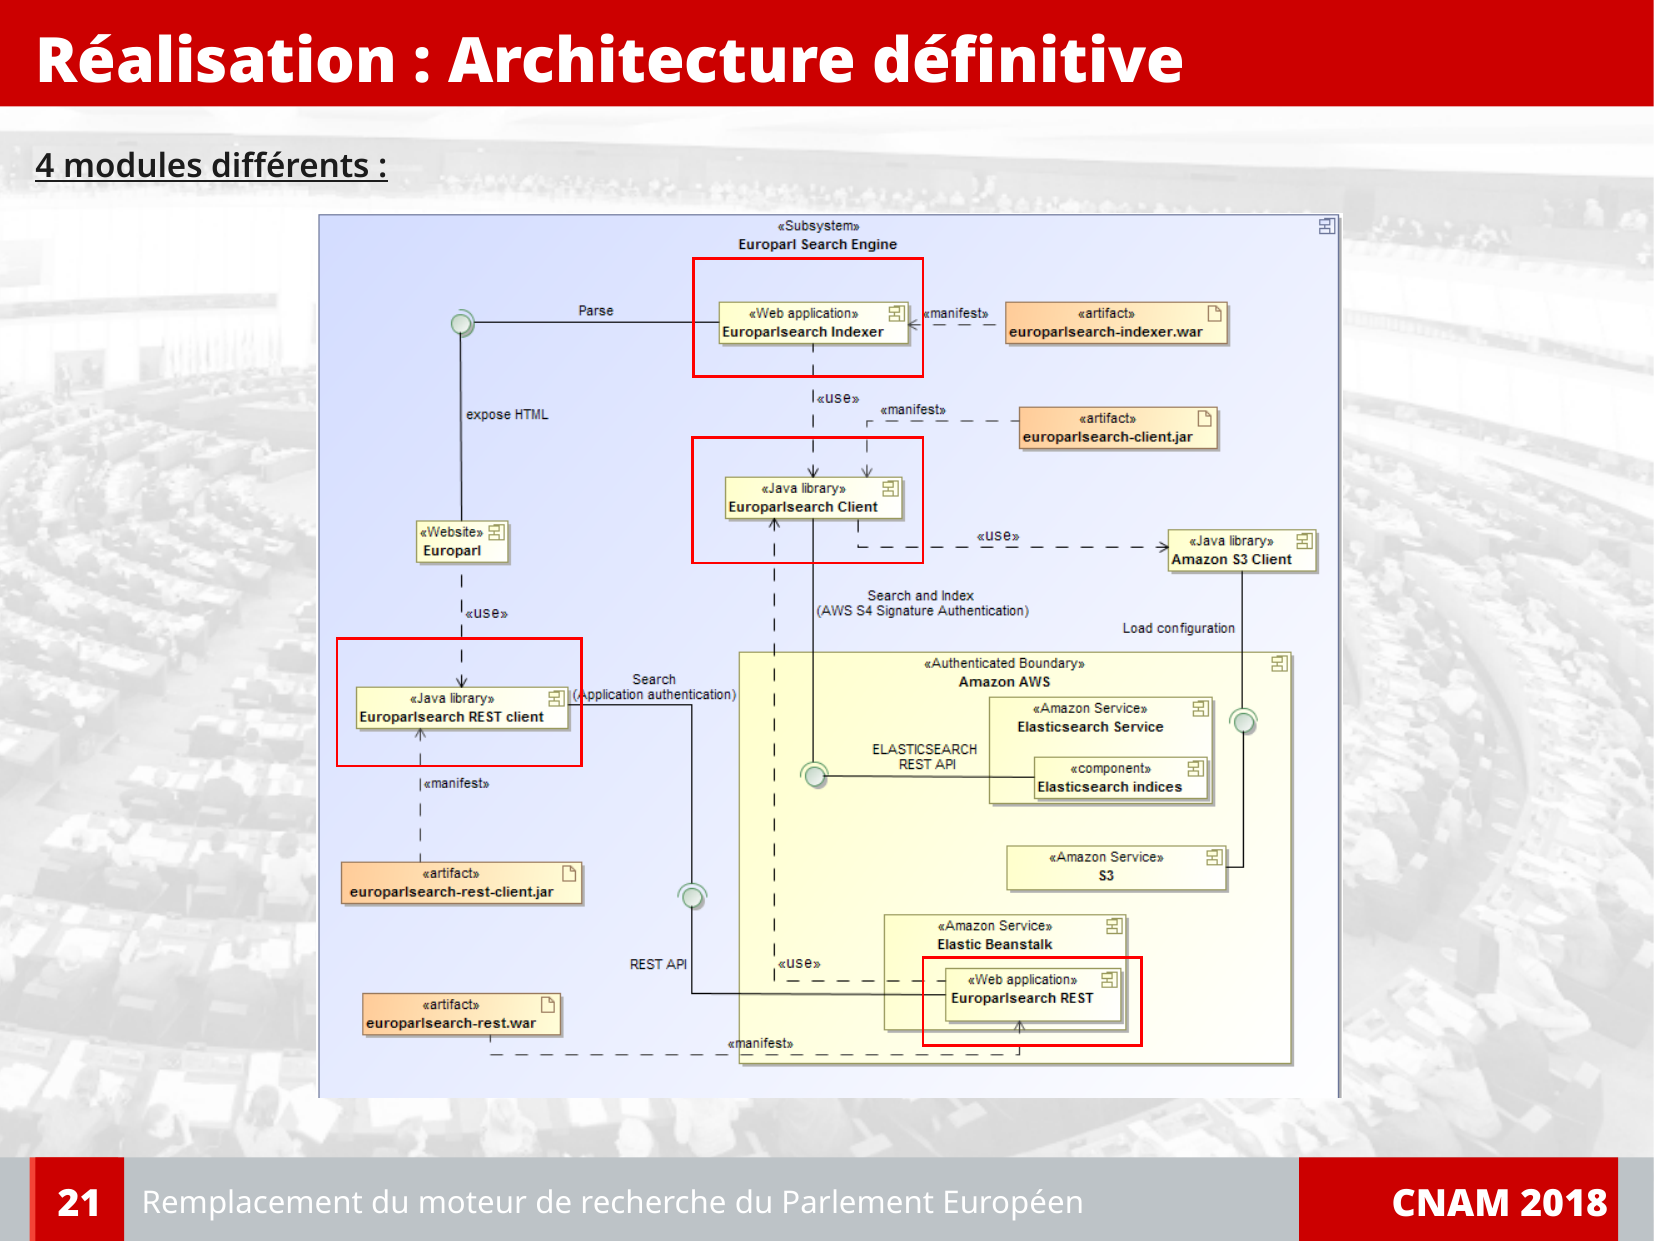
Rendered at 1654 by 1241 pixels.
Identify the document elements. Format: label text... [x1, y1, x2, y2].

title Réalisation : Architecture définitive [35, 0, 1571, 101]
picture [0, 107, 1654, 1157]
list 4 modules différents : [35, 141, 1619, 201]
